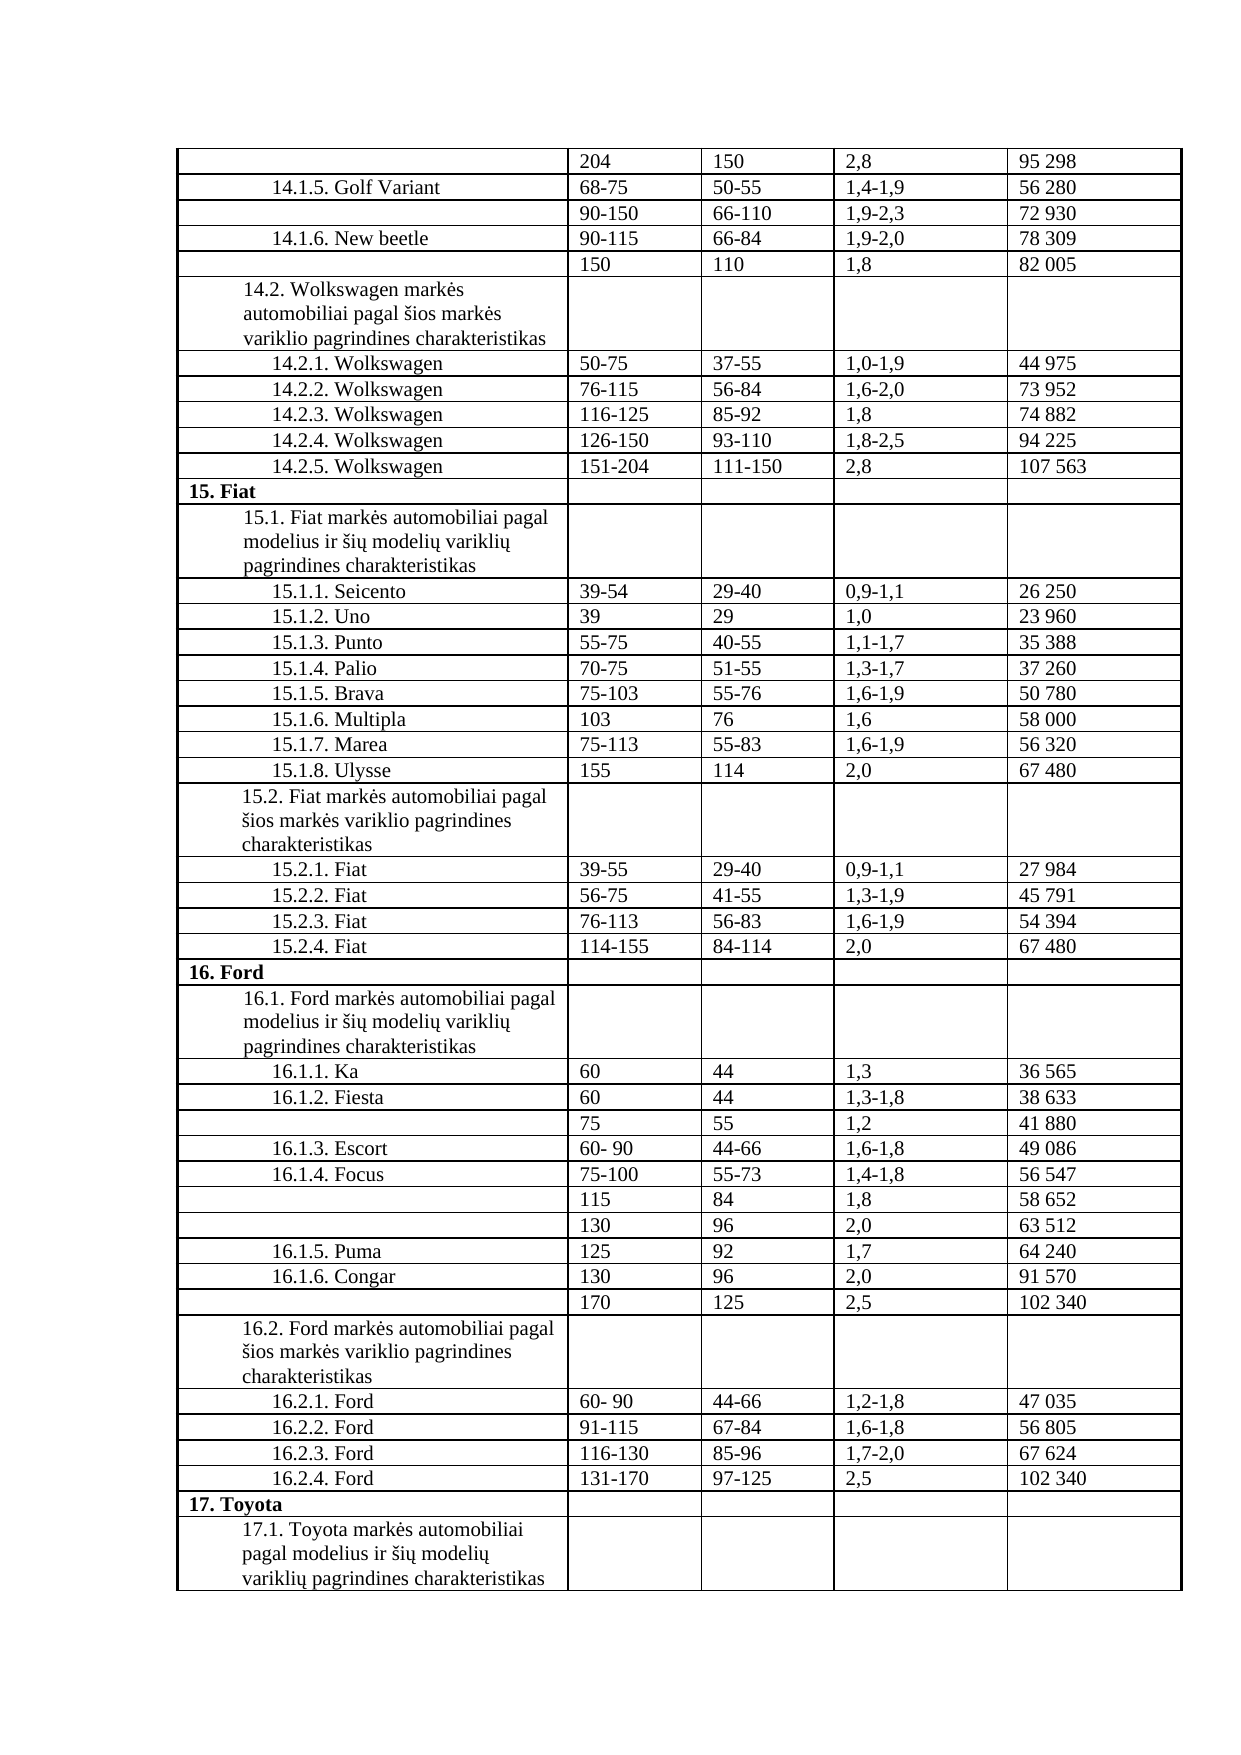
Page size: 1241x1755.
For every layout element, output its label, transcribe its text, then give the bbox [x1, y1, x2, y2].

table_cell 29 [702, 604, 833, 628]
table_cell 1,6-2,0 [835, 377, 1007, 401]
table_cell 15.2.2. Fiat [179, 883, 567, 907]
table_cell 17. Toyota [179, 1492, 567, 1516]
table_cell 92 [702, 1239, 833, 1263]
table_cell 75-103 [569, 681, 701, 705]
table_cell 1,2 [835, 1111, 1007, 1134]
table_cell 125 [702, 1290, 833, 1314]
table_cell 1,0 [835, 604, 1007, 628]
table_cell 44 975 [1008, 351, 1180, 375]
table_cell 1,9-2,3 [835, 201, 1007, 224]
table_cell 1,4-1,8 [835, 1162, 1007, 1186]
table_cell 76-115 [569, 377, 701, 401]
table_cell 16.1.4. Focus [179, 1162, 567, 1186]
table_cell 1,7 [835, 1239, 1007, 1263]
table_cell 44 [702, 1085, 833, 1109]
table_cell 130 [569, 1213, 701, 1237]
table_cell [569, 1316, 701, 1388]
table_cell 155 [569, 758, 701, 782]
table_cell [835, 277, 1007, 349]
table_cell 15.2.4. Fiat [179, 934, 567, 958]
table_cell 1,1-1,7 [835, 630, 1007, 654]
table_cell 1,8 [835, 402, 1007, 426]
table_cell [179, 1290, 567, 1314]
table_cell [835, 1492, 1007, 1516]
table_cell 44 [702, 1059, 833, 1083]
table_cell 15.2.3. Fiat [179, 909, 567, 933]
table_cell [179, 149, 567, 173]
table_cell 84-114 [702, 934, 833, 958]
table_cell 16.1. Ford markės automobiliai pagal modelius ir šių modelių variklių pagrindines charakteristikas [179, 986, 567, 1058]
table_cell 55 [702, 1111, 833, 1134]
table_cell 96 [702, 1264, 833, 1288]
table_cell [179, 1187, 567, 1211]
table_cell 35 388 [1008, 630, 1180, 654]
table_cell 16.1.6. Congar [179, 1264, 567, 1288]
table_cell 1,2-1,8 [835, 1389, 1007, 1413]
table_cell [179, 252, 567, 276]
table_cell [835, 479, 1007, 503]
table_cell [702, 1492, 833, 1516]
table_cell 58 652 [1008, 1187, 1180, 1211]
table_cell 94 225 [1008, 428, 1180, 452]
table_cell [835, 784, 1007, 856]
table_cell 23 960 [1008, 604, 1180, 628]
table_cell 2,0 [835, 1264, 1007, 1288]
table_cell 1,8-2,5 [835, 428, 1007, 452]
table_cell [1008, 1316, 1180, 1388]
table_cell 16.2.3. Ford [179, 1441, 567, 1464]
table_cell 85-96 [702, 1441, 833, 1464]
table_cell 45 791 [1008, 883, 1180, 907]
table_cell 16.2.4. Ford [179, 1466, 567, 1490]
table_cell 1,7-2,0 [835, 1441, 1007, 1464]
table_cell 1,3-1,9 [835, 883, 1007, 907]
table_cell 1,8 [835, 1187, 1007, 1211]
table_cell 51-55 [702, 656, 833, 679]
table_cell 2,8 [835, 149, 1007, 173]
table_cell 114-155 [569, 934, 701, 958]
table_cell 54 394 [1008, 909, 1180, 933]
table_cell [835, 986, 1007, 1058]
table_cell 82 005 [1008, 252, 1180, 276]
table_cell 90-150 [569, 201, 701, 224]
table_cell [569, 1517, 701, 1589]
table_cell [179, 1213, 567, 1237]
table_cell 116-125 [569, 402, 701, 426]
table_cell 1,0-1,9 [835, 351, 1007, 375]
table_cell [1008, 1517, 1180, 1589]
table_cell 70-75 [569, 656, 701, 679]
table_cell 15.1. Fiat markės automobiliai pagal modelius ir šių modelių variklių pagrindines charakteristikas [179, 505, 567, 577]
table_cell 44-66 [702, 1136, 833, 1160]
table_cell 2,5 [835, 1290, 1007, 1314]
table_cell 14.2.1. Wolkswagen [179, 351, 567, 375]
table_cell 50 780 [1008, 681, 1180, 705]
table_cell 2,0 [835, 1213, 1007, 1237]
table_cell [702, 1517, 833, 1589]
table_cell 0,9-1,1 [835, 579, 1007, 603]
table_cell 204 [569, 149, 701, 173]
table_cell [1008, 505, 1180, 577]
table_cell 55-76 [702, 681, 833, 705]
table_cell [702, 479, 833, 503]
table_cell 130 [569, 1264, 701, 1288]
table_cell 26 250 [1008, 579, 1180, 603]
table_cell 58 000 [1008, 707, 1180, 731]
table_cell [1008, 986, 1180, 1058]
table_cell [702, 1316, 833, 1388]
table_cell 60- 90 [569, 1389, 701, 1413]
table_cell 1,3 [835, 1059, 1007, 1083]
table_cell [835, 1517, 1007, 1589]
table_cell 111-150 [702, 454, 833, 478]
table_cell 114 [702, 758, 833, 782]
table_cell 63 512 [1008, 1213, 1180, 1237]
table_cell 66-110 [702, 201, 833, 224]
table_cell 15.1.8. Ulysse [179, 758, 567, 782]
table_cell 67-84 [702, 1415, 833, 1439]
table_cell 84 [702, 1187, 833, 1211]
table_cell 14.2.3. Wolkswagen [179, 402, 567, 426]
table_cell 0,9-1,1 [835, 857, 1007, 881]
table_cell [702, 277, 833, 349]
table_cell 16.1.3. Escort [179, 1136, 567, 1160]
table_cell 67 624 [1008, 1441, 1180, 1464]
table_cell 2,5 [835, 1466, 1007, 1490]
table_cell 75-113 [569, 732, 701, 756]
table_cell 74 882 [1008, 402, 1180, 426]
table_cell [1008, 479, 1180, 503]
table_cell [569, 479, 701, 503]
table_cell 47 035 [1008, 1389, 1180, 1413]
table_cell 67 480 [1008, 758, 1180, 782]
table_cell 66-84 [702, 226, 833, 250]
table_cell 15.2.1. Fiat [179, 857, 567, 881]
table_cell [835, 1316, 1007, 1388]
table_cell 93-110 [702, 428, 833, 452]
table_cell 15.1.7. Marea [179, 732, 567, 756]
table_cell 96 [702, 1213, 833, 1237]
table_cell 85-92 [702, 402, 833, 426]
table_cell 151-204 [569, 454, 701, 478]
table_cell 14.2. Wolkswagen markės automobiliai pagal šios markės variklio pagrindines charakteristikas [179, 277, 567, 349]
table_cell 50-55 [702, 175, 833, 199]
table_cell 107 563 [1008, 454, 1180, 478]
table_cell 55-73 [702, 1162, 833, 1186]
table_cell 16.2.1. Ford [179, 1389, 567, 1413]
table_cell 15. Fiat [179, 479, 567, 503]
table_cell 49 086 [1008, 1136, 1180, 1160]
table_cell 56-75 [569, 883, 701, 907]
table_cell 73 952 [1008, 377, 1180, 401]
table_cell 78 309 [1008, 226, 1180, 250]
table_cell 44-66 [702, 1389, 833, 1413]
table_cell 2,0 [835, 758, 1007, 782]
table_cell 72 930 [1008, 201, 1180, 224]
table_cell 29-40 [702, 579, 833, 603]
table_cell 97-125 [702, 1466, 833, 1490]
table_cell 150 [569, 252, 701, 276]
table_cell 102 340 [1008, 1290, 1180, 1314]
table_cell 56-83 [702, 909, 833, 933]
table_cell 37-55 [702, 351, 833, 375]
table_cell 55-83 [702, 732, 833, 756]
table_cell 14.2.5. Wolkswagen [179, 454, 567, 478]
table_cell [1008, 960, 1180, 984]
table_cell 39 [569, 604, 701, 628]
table_cell 125 [569, 1239, 701, 1263]
table_cell 1,6-1,9 [835, 732, 1007, 756]
table_cell 131-170 [569, 1466, 701, 1490]
table_cell 15.2. Fiat markės automobiliai pagal šios markės variklio pagrindines charakteristikas [179, 784, 567, 856]
table_cell [835, 505, 1007, 577]
table_cell 64 240 [1008, 1239, 1180, 1263]
table_cell 103 [569, 707, 701, 731]
table_cell 91 570 [1008, 1264, 1180, 1288]
table_cell 150 [702, 149, 833, 173]
table_cell 60 [569, 1085, 701, 1109]
table_cell [835, 960, 1007, 984]
table_cell 1,6-1,9 [835, 681, 1007, 705]
table_cell 39-54 [569, 579, 701, 603]
table_cell 55-75 [569, 630, 701, 654]
table_cell 1,8 [835, 252, 1007, 276]
table_cell 14.1.5. Golf Variant [179, 175, 567, 199]
table_cell [569, 784, 701, 856]
table_cell 15.1.2. Uno [179, 604, 567, 628]
table_cell 1,6-1,9 [835, 909, 1007, 933]
table_cell 38 633 [1008, 1085, 1180, 1109]
table_cell [179, 1111, 567, 1134]
table_cell [702, 986, 833, 1058]
table_cell 15.1.3. Punto [179, 630, 567, 654]
table_cell 75 [569, 1111, 701, 1134]
table_cell 76 [702, 707, 833, 731]
table_cell 75-100 [569, 1162, 701, 1186]
table_cell 91-115 [569, 1415, 701, 1439]
table_cell 41 880 [1008, 1111, 1180, 1134]
table_cell 1,3-1,8 [835, 1085, 1007, 1109]
table_cell [1008, 784, 1180, 856]
table_cell 110 [702, 252, 833, 276]
table_cell 39-55 [569, 857, 701, 881]
table_cell [702, 505, 833, 577]
table_cell 15.1.5. Brava [179, 681, 567, 705]
table_cell [569, 277, 701, 349]
table_cell 1,6 [835, 707, 1007, 731]
table_cell 15.1.4. Palio [179, 656, 567, 679]
table_cell 16. Ford [179, 960, 567, 984]
table_cell 2,8 [835, 454, 1007, 478]
table_cell 40-55 [702, 630, 833, 654]
table_cell 16.2. Ford markės automobiliai pagal šios markės variklio pagrindines charakteristikas [179, 1316, 567, 1388]
table_cell [179, 201, 567, 224]
table_cell 1,4-1,9 [835, 175, 1007, 199]
table_cell 56 320 [1008, 732, 1180, 756]
table_cell 56 547 [1008, 1162, 1180, 1186]
table_cell 170 [569, 1290, 701, 1314]
table_cell 95 298 [1008, 149, 1180, 173]
table_cell 126-150 [569, 428, 701, 452]
table_cell [569, 960, 701, 984]
table_cell 37 260 [1008, 656, 1180, 679]
table_cell 67 480 [1008, 934, 1180, 958]
table_cell [569, 1492, 701, 1516]
table_cell 16.1.5. Puma [179, 1239, 567, 1263]
table_cell 2,0 [835, 934, 1007, 958]
table_cell 60- 90 [569, 1136, 701, 1160]
table_cell 1,6-1,8 [835, 1415, 1007, 1439]
table_cell 1,6-1,8 [835, 1136, 1007, 1160]
table_cell 76-113 [569, 909, 701, 933]
table_cell 68-75 [569, 175, 701, 199]
table_cell 116-130 [569, 1441, 701, 1464]
table_cell 60 [569, 1059, 701, 1083]
table_cell [1008, 277, 1180, 349]
table_cell 15.1.6. Multipla [179, 707, 567, 731]
table_cell 50-75 [569, 351, 701, 375]
table_cell [569, 986, 701, 1058]
table_cell 115 [569, 1187, 701, 1211]
table_cell 14.2.2. Wolkswagen [179, 377, 567, 401]
table_cell [1008, 1492, 1180, 1516]
table_cell 16.2.2. Ford [179, 1415, 567, 1439]
table_cell 16.1.1. Ka [179, 1059, 567, 1083]
table_cell 27 984 [1008, 857, 1180, 881]
table_cell 14.2.4. Wolkswagen [179, 428, 567, 452]
table_cell 56-84 [702, 377, 833, 401]
table_cell 1,9-2,0 [835, 226, 1007, 250]
table_cell 17.1. Toyota markės automobiliai pagal modelius ir šių modelių variklių pagrindines charakteristikas [179, 1517, 567, 1589]
table_cell [702, 960, 833, 984]
table_cell [702, 784, 833, 856]
table_cell 41-55 [702, 883, 833, 907]
table_cell 1,3-1,7 [835, 656, 1007, 679]
table_cell 90-115 [569, 226, 701, 250]
table_cell 16.1.2. Fiesta [179, 1085, 567, 1109]
table_cell 56 805 [1008, 1415, 1180, 1439]
table_cell [569, 505, 701, 577]
table_cell 14.1.6. New beetle [179, 226, 567, 250]
table_cell 56 280 [1008, 175, 1180, 199]
table_cell 102 340 [1008, 1466, 1180, 1490]
table_cell 29-40 [702, 857, 833, 881]
table_cell 36 565 [1008, 1059, 1180, 1083]
table_cell 15.1.1. Seicento [179, 579, 567, 603]
